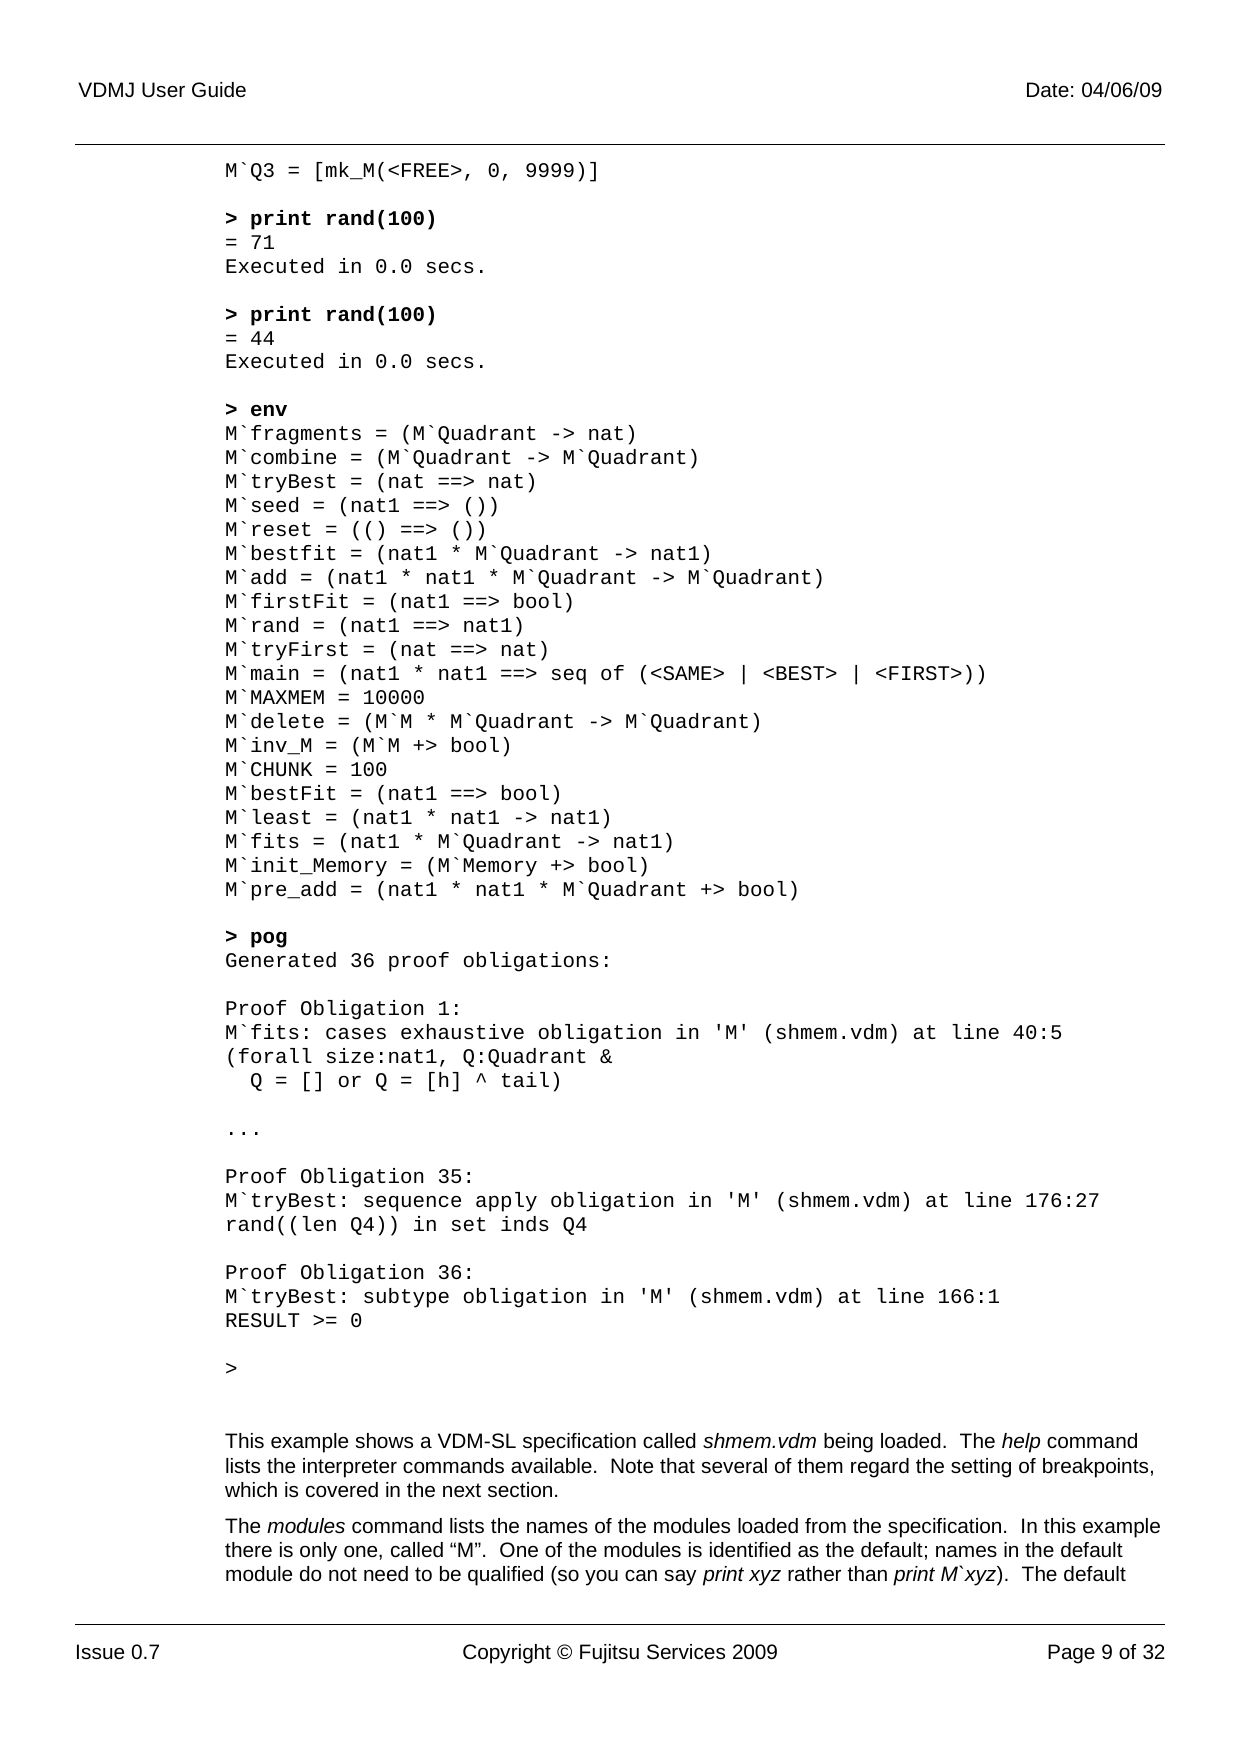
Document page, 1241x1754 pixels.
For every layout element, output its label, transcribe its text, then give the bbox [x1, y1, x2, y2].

text M`fits: cases exhaustive obligation in 'M' (shmem.vdm) at line 40:5 [225, 1022, 1165, 1046]
text Q = [] or Q = [h] ^ tail) [225, 1070, 1165, 1094]
text This example shows a VDM-SL specification called shmem.vdm being loaded. The help command lists the interpreter commands available. Note that several of them regard the setting of breakpoints, which is covered in the next section. [225, 1429, 1165, 1502]
text M`fragments = (M`Quadrant -> nat) [225, 423, 1165, 447]
text M`pre_add = (nat1 * nat1 * M`Quadrant +> bool) [225, 878, 1165, 902]
text > print rand(100) [225, 208, 1165, 232]
text Proof Obligation 35: [225, 1166, 1165, 1190]
text Executed in 0.0 secs. [225, 351, 1165, 375]
text M`firstFit = (nat1 ==> bool) [225, 591, 1165, 615]
text M`bestfit = (nat1 * M`Quadrant -> nat1) [225, 543, 1165, 567]
text M`bestFit = (nat1 ==> bool) [225, 783, 1165, 807]
text M`inv_M = (M`M +> bool) [225, 735, 1165, 759]
text M`Q3 = [mk_M(<FREE>, 0, 9999)] [225, 160, 1165, 184]
text M`combine = (M`Quadrant -> M`Quadrant) [225, 447, 1165, 471]
text > [225, 1358, 1165, 1382]
text M`CHUNK = 100 [225, 759, 1165, 783]
text M`add = (nat1 * nat1 * M`Quadrant -> M`Quadrant) [225, 567, 1165, 591]
text > pog [225, 926, 1165, 950]
text = 44 [225, 327, 1165, 351]
text M`tryFirst = (nat ==> nat) [225, 639, 1165, 663]
text > print rand(100) [225, 303, 1165, 327]
text The modules command lists the names of the modules loaded from the specification. In this example there is only one, called “M”. One of the modules is identified as the default; names in the default module do not need to be qualified (so you can say print xyz rather than print M`xyz). The default [225, 1514, 1165, 1586]
text rand((len Q4)) in set inds Q4 [225, 1214, 1165, 1238]
text M`reset = (() ==> ()) [225, 519, 1165, 543]
text Generated 36 proof obligations: [225, 950, 1165, 974]
text M`delete = (M`M * M`Quadrant -> M`Quadrant) [225, 711, 1165, 735]
text Proof Obligation 36: [225, 1262, 1165, 1286]
text M`fits = (nat1 * M`Quadrant -> nat1) [225, 831, 1165, 854]
text = 71 [225, 232, 1165, 256]
text Proof Obligation 1: [225, 998, 1165, 1022]
text RESULT >= 0 [225, 1310, 1165, 1334]
text M`tryBest: subtype obligation in 'M' (shmem.vdm) at line 166:1 [225, 1286, 1165, 1310]
text ... [225, 1118, 1165, 1142]
text M`least = (nat1 * nat1 -> nat1) [225, 807, 1165, 831]
text M`tryBest: sequence apply obligation in 'M' (shmem.vdm) at line 176:27 [225, 1190, 1165, 1214]
text > env [225, 399, 1165, 423]
text M`rand = (nat1 ==> nat1) [225, 615, 1165, 639]
text Executed in 0.0 secs. [225, 256, 1165, 279]
text M`seed = (nat1 ==> ()) [225, 495, 1165, 519]
text M`MAXMEM = 10000 [225, 687, 1165, 711]
text (forall size:nat1, Q:Quadrant & [225, 1046, 1165, 1070]
text M`init_Memory = (M`Memory +> bool) [225, 854, 1165, 878]
text M`tryBest = (nat ==> nat) [225, 471, 1165, 495]
text M`main = (nat1 * nat1 ==> seq of (<SAME> | <BEST> | <FIRST>)) [225, 663, 1165, 687]
